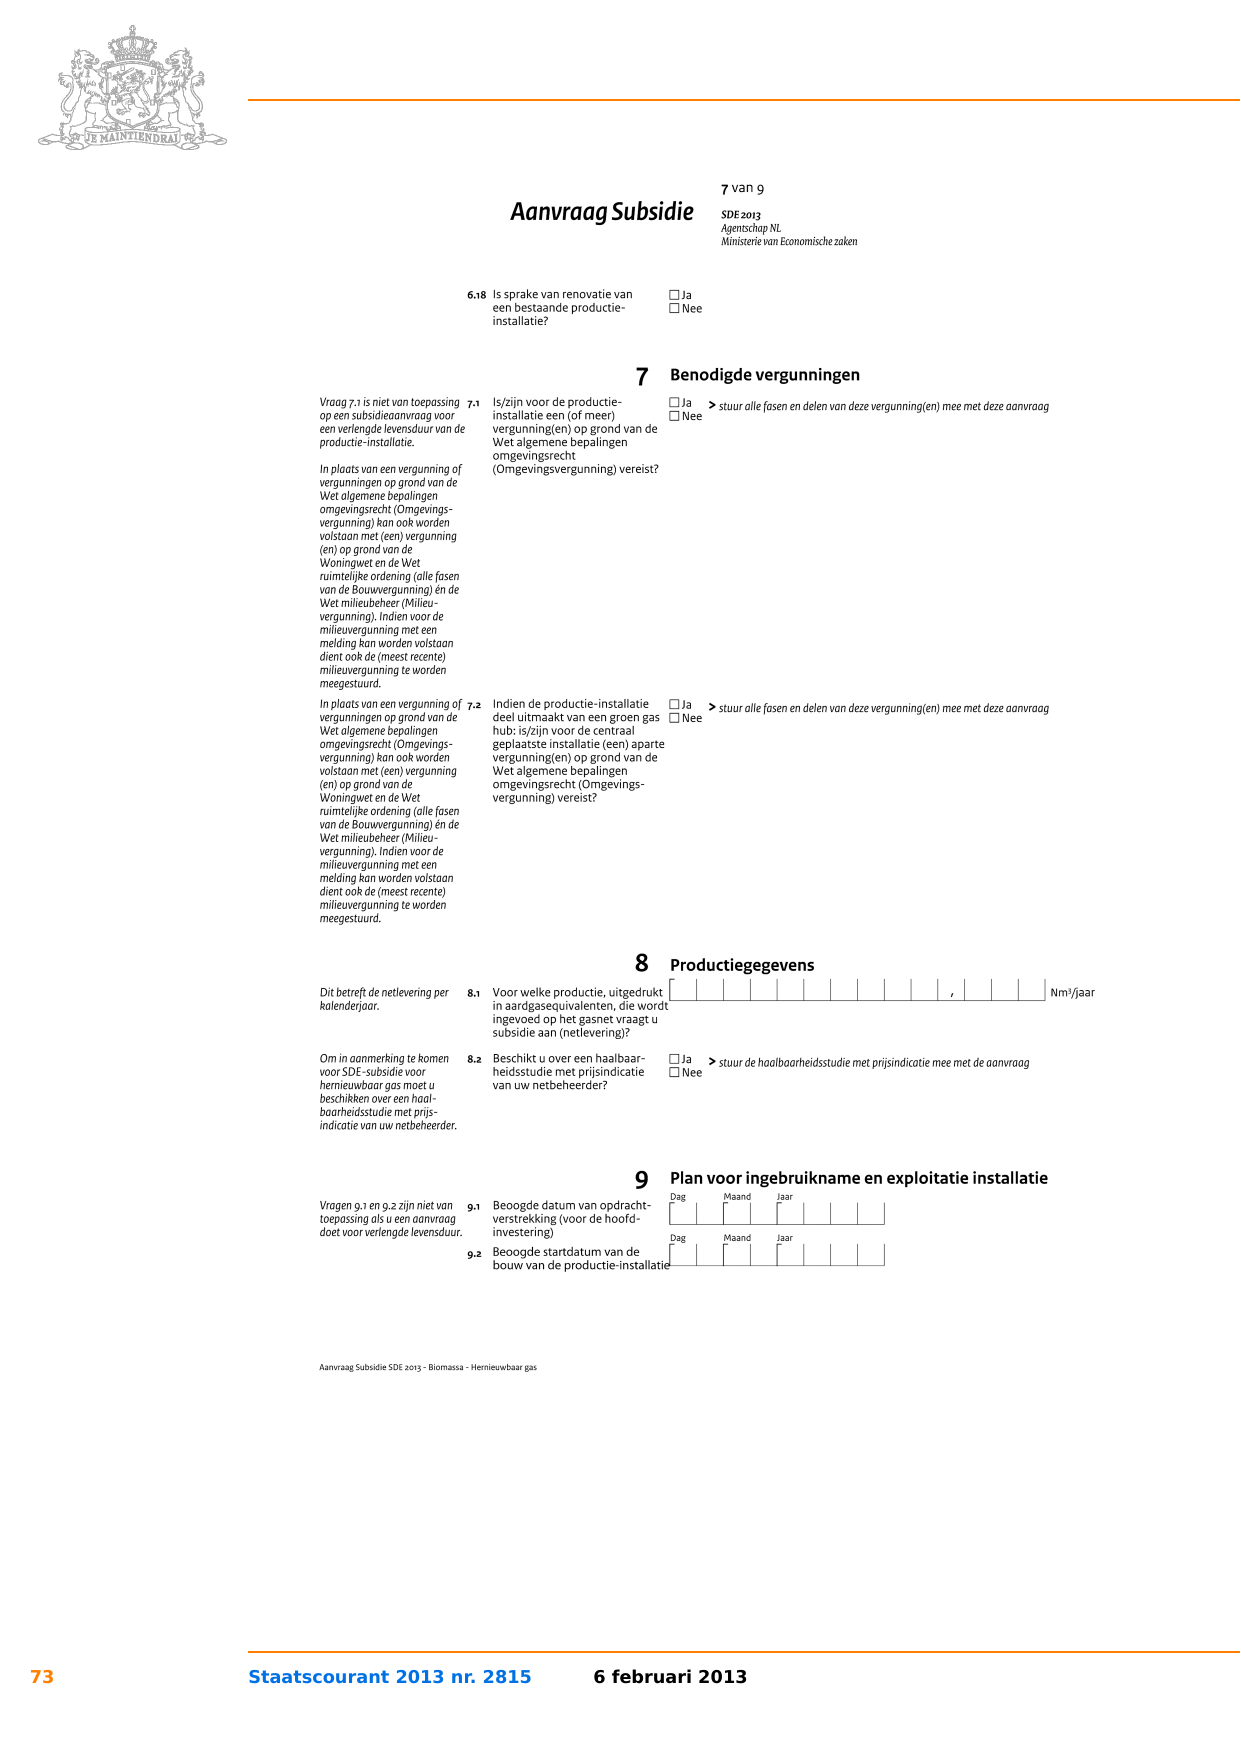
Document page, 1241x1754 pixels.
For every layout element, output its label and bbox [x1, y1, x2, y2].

picture [248, 151, 1134, 1404]
picture [38, 25, 227, 150]
